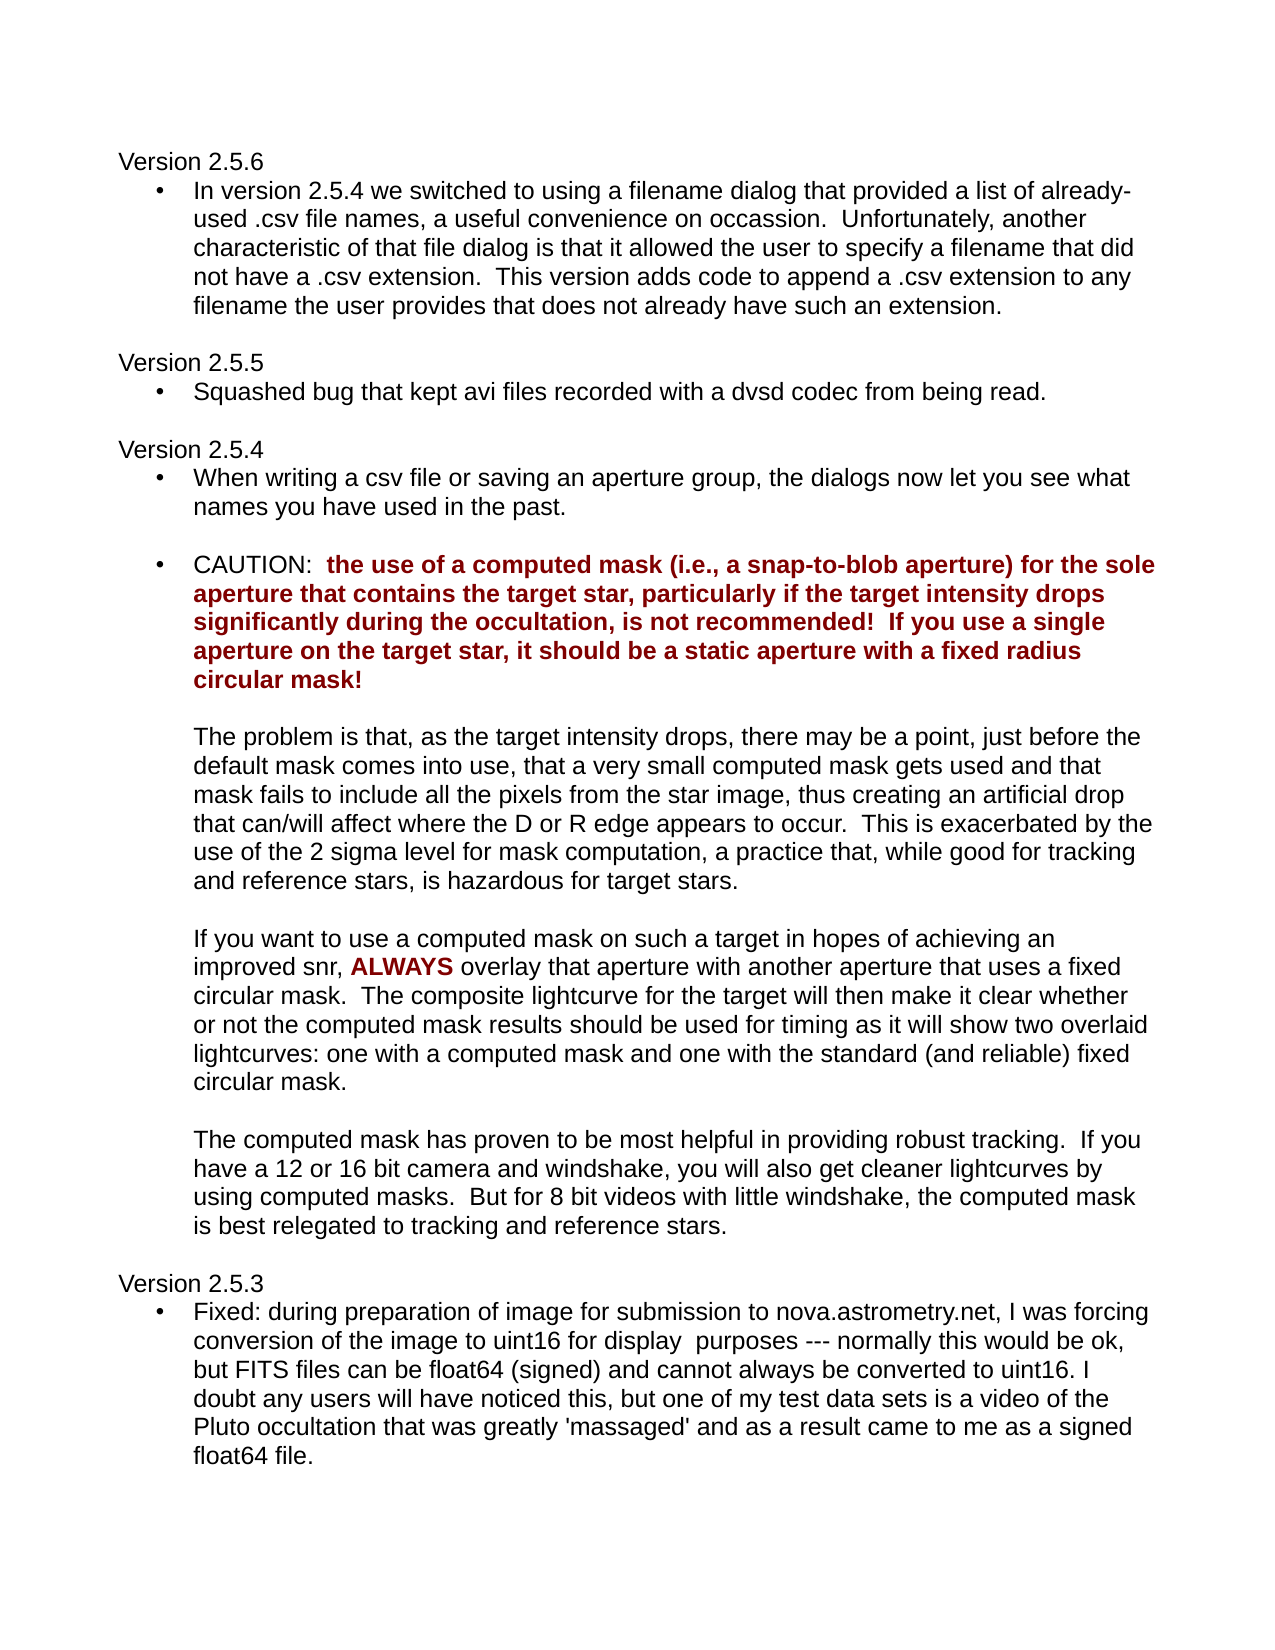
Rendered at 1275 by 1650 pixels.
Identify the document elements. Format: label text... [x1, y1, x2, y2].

list CAUTION: the use of a computed mask (i.e., a snap-to-blob aperture) for the sole aperture that contains the target star, particularly if the target intensity drops significantly during the occultation, is not recommended! If you use a single aperture on the target star, it should be a static aperture with a fixed radius circular mask! The problem is that, as the target intensity drops, there may be a point, just before the default mask comes into use, that a very small computed mask gets used and that mask fails to include all the pixels from the star image, thus creating an artificial drop that can/will affect where the D or R edge appears to occur. This is exacerbated by the use of the 2 sigma level for mask computation, a practice that, while good for tracking and reference stars, is hazardous for target stars. If you want to use a computed mask on such a target in hopes of achieving an improved snr, ALWAYS overlay that aperture with another aperture that uses a fixed circular mask. The composite lightcurve for the target will then make it clear whether or not the computed mask results should be used for timing as it will show two overlaid lightcurves: one with a computed mask and one with the standard (and reliable) fixed circular mask. The computed mask has proven to be most helpful in providing robust tracking. If you have a 12 or 16 bit camera and windshake, you will also get cleaner lightcurves by using computed masks. But for 8 bit videos with little windshake, the computed mask is best relegated to tracking and reference stars. [156, 550, 1157, 1268]
list Fixed: during preparation of image for submission to nova.astrometry.net, I was forcing conversion of the image to uint16 for display purposes --- normally this would be ok, but FITS files can be float64 (signed) and cannot always be converted to uint16. I doubt any users will have noticed this, but one of my test data sets is a video of the Pluto occultation that was greatly 'massaged' and as a result came to me as a signed float64 file. [156, 1297, 1157, 1499]
list [156, 118, 1157, 147]
text Version 2.5.5 [118, 348, 1157, 377]
text Version 2.5.6 [118, 147, 1157, 176]
text Version 2.5.3 [118, 1268, 1157, 1297]
list When writing a csv file or saving an aperture group, the dialogs now let you see what names you have used in the past. [156, 463, 1157, 550]
text Version 2.5.4 [118, 434, 1157, 463]
list Squashed bug that kept avi files recorded with a dvsd codec from being read. [156, 377, 1157, 434]
list In version 2.5.4 we switched to using a filename dialog that provided a list of already-used .csv file names, a useful convenience on occassion. Unfortunately, another characteristic of that file dialog is that it allowed the user to specify a filename that did not have a .csv extension. This version adds code to append a .csv extension to any filename the user provides that does not already have such an extension. [156, 176, 1157, 348]
